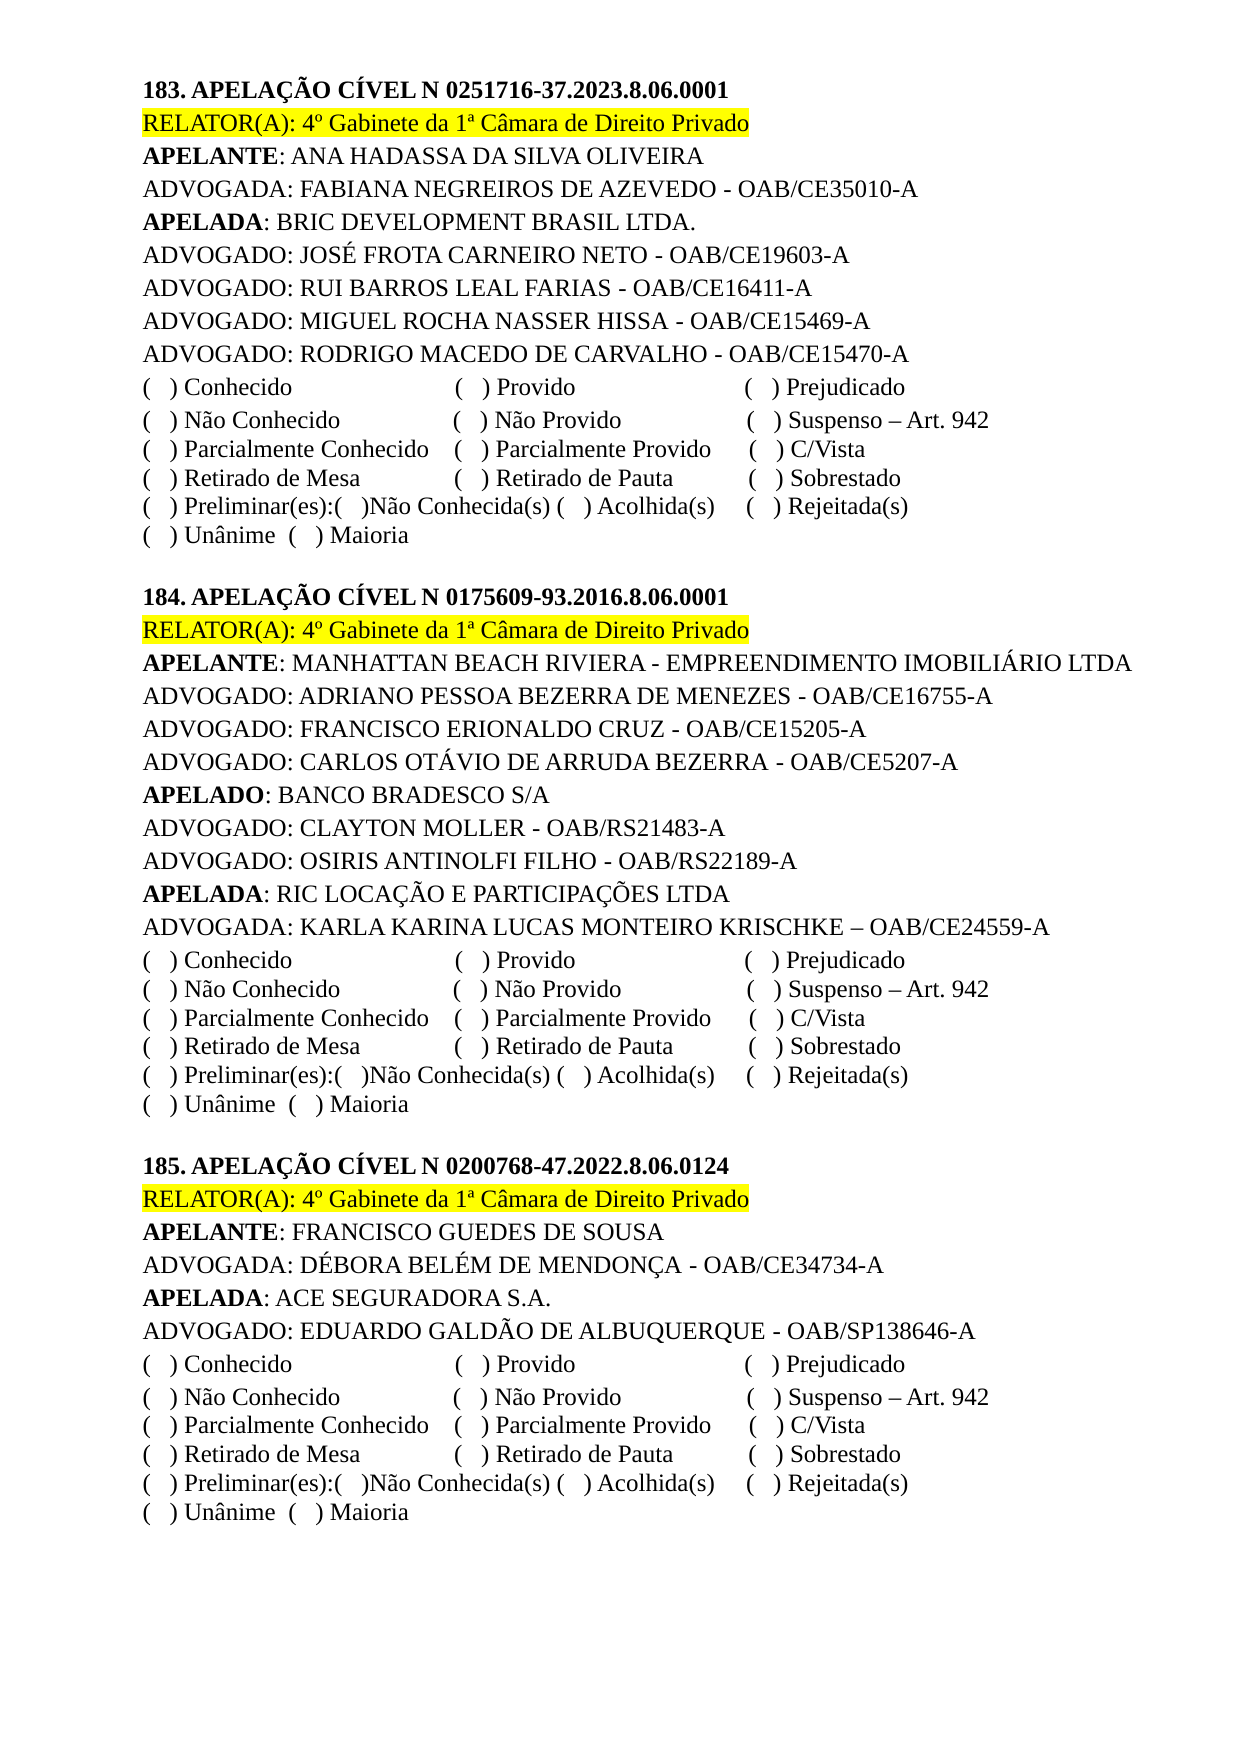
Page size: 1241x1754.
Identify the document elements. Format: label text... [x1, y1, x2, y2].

text ( ) Retirado de Mesa ( ) Retirado de Pauta ( ) Sobrestado [142, 1031, 1158, 1060]
text ( ) Não Conhecido ( ) Não Provido ( ) Suspenso – Art. 942 [142, 974, 1158, 1003]
text ( ) Preliminar(es):( )Não Conhecida(s) ( ) Acolhida(s) ( ) Rejeitada(s) [142, 1060, 1158, 1089]
text ( ) Retirado de Mesa ( ) Retirado de Pauta ( ) Sobrestado [142, 1439, 1158, 1468]
text ( ) Não Conhecido ( ) Não Provido ( ) Suspenso – Art. 942 [142, 405, 1158, 434]
text ( ) Não Conhecido ( ) Não Provido ( ) Suspenso – Art. 942 [142, 1382, 1158, 1411]
text ( ) Parcialmente Conhecido ( ) Parcialmente Provido ( ) C/Vista [142, 1003, 1158, 1031]
text ( ) Unânime ( ) Maioria [142, 520, 1158, 549]
text ( ) Preliminar(es):( )Não Conhecida(s) ( ) Acolhida(s) ( ) Rejeitada(s) [142, 491, 1158, 520]
text 185. APELAÇÃO CÍVEL N 0200768-47.2022.8.06.0124 RELATOR(A): 4º Gabinete da 1ª Câmara de Direito Privado APELANTE: FRANCISCO GUEDES DE SOUSA ADVOGADA: DÉBORA BELÉM DE MENDONÇA - OAB/CE34734-A APELADA: ACE SEGURADORA S.A. ADVOGADO: EDUARDO GALDÃO DE ALBUQUERQUE - OAB/SP138646-A ( ) Conhecido ( ) Provido ( ) Prejudicado [142, 1118, 1141, 1378]
text ( ) Preliminar(es):( )Não Conhecida(s) ( ) Acolhida(s) ( ) Rejeitada(s) [142, 1468, 1158, 1497]
text ( ) Retirado de Mesa ( ) Retirado de Pauta ( ) Sobrestado [142, 463, 1158, 491]
text ( ) Conhecido ( ) Provido ( ) Prejudicado [142, 945, 1141, 974]
text 184. APELAÇÃO CÍVEL N 0175609-93.2016.8.06.0001 RELATOR(A): 4º Gabinete da 1ª Câmara de Direito Privado APELANTE: MANHATTAN BEACH RIVIERA - EMPREENDIMENTO IMOBILIÁRIO LTDA ADVOGADO: ADRIANO PESSOA BEZERRA DE MENEZES - OAB/CE16755-A ADVOGADO: FRANCISCO ERIONALDO CRUZ - OAB/CE15205-A ADVOGADO: CARLOS OTÁVIO DE ARRUDA BEZERRA - OAB/CE5207-A APELADO: BANCO BRADESCO S/A ADVOGADO: CLAYTON MOLLER - OAB/RS21483-A ADVOGADO: OSIRIS ANTINOLFI FILHO - OAB/RS22189-A APELADA: RIC LOCAÇÃO E PARTICIPAÇÕES LTDA ADVOGADA: KARLA KARINA LUCAS MONTEIRO KRISCHKE – OAB/CE24559-A [142, 549, 1141, 941]
text ( ) Parcialmente Conhecido ( ) Parcialmente Provido ( ) C/Vista [142, 434, 1158, 463]
text 183. APELAÇÃO CÍVEL N 0251716-37.2023.8.06.0001 RELATOR(A): 4º Gabinete da 1ª Câmara de Direito Privado APELANTE: ANA HADASSA DA SILVA OLIVEIRA ADVOGADA: FABIANA NEGREIROS DE AZEVEDO - OAB/CE35010-A APELADA: BRIC DEVELOPMENT BRASIL LTDA. ADVOGADO: JOSÉ FROTA CARNEIRO NETO - OAB/CE19603-A ADVOGADO: RUI BARROS LEAL FARIAS - OAB/CE16411-A ADVOGADO: MIGUEL ROCHA NASSER HISSA - OAB/CE15469-A ADVOGADO: RODRIGO MACEDO DE CARVALHO - OAB/CE15470-A ( ) Conhecido ( ) Provido ( ) Prejudicado [142, 75, 1141, 401]
text ( ) Unânime ( ) Maioria [142, 1089, 1158, 1118]
text ( ) Parcialmente Conhecido ( ) Parcialmente Provido ( ) C/Vista [142, 1411, 1158, 1439]
text ( ) Unânime ( ) Maioria [142, 1497, 1158, 1526]
